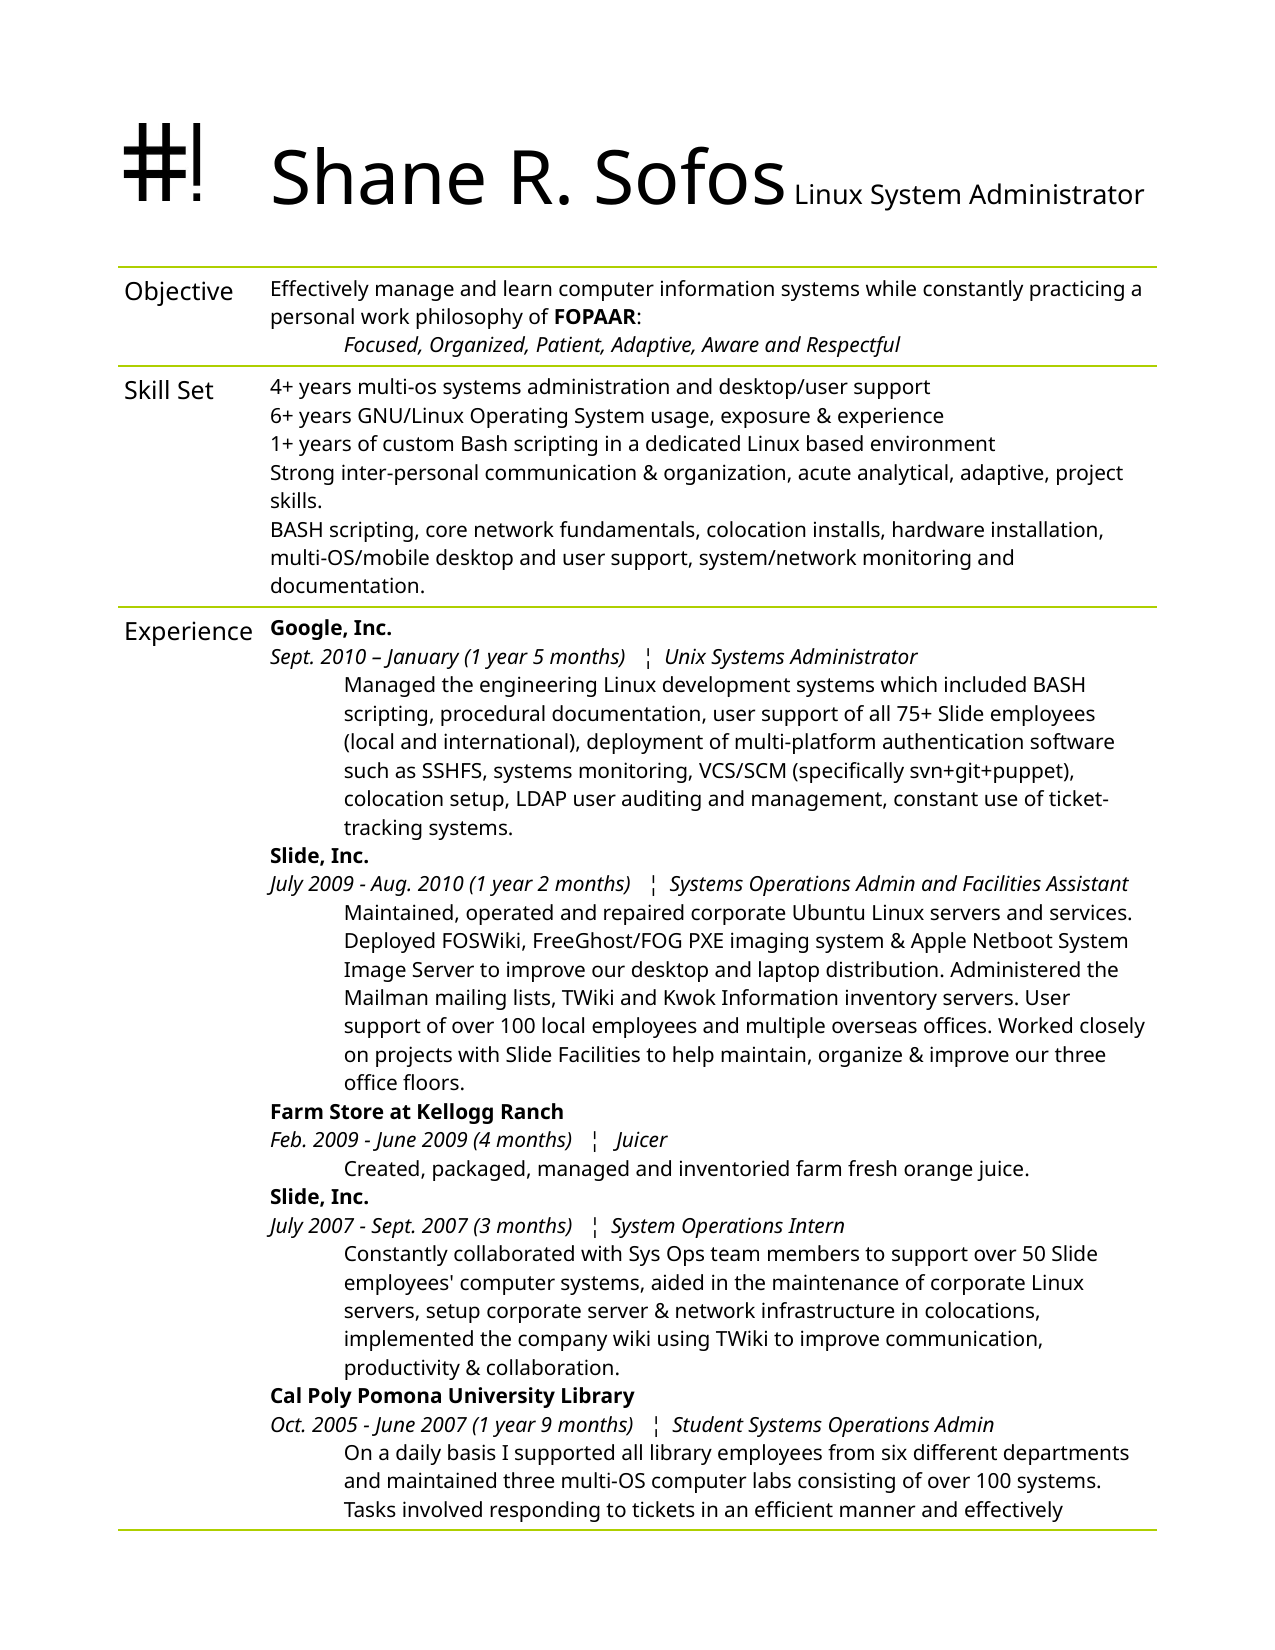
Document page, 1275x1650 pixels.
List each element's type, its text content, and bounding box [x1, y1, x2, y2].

picture [123, 123, 201, 201]
table_header [118, 118, 264, 266]
table_cell Effectively manage and learn computer information systems while constantly practicing a personal work philosophy of FOPAAR: Focused, Organized, Patient, Adaptive, Aware and Respectful [264, 268, 1157, 365]
table_header Shane R. Sofos Linux System Administrator [264, 118, 1157, 266]
table_cell Objective [118, 268, 264, 365]
table_cell 4+ years multi-os systems administration and desktop/user support 6+ years GNU/Linux Operating System usage, exposure & experience 1+ years of custom Bash scripting in a dedicated Linux based environment Strong inter-personal communication & organization, acute analytical, adaptive, project skills. BASH scripting, core network fundamentals, colocation installs, hardware installation, multi-OS/mobile desktop and user support, system/network monitoring and documentation. [264, 367, 1157, 606]
table_cell Experience [118, 608, 264, 1529]
table_cell Google, Inc. Sept. 2010 – January (1 year 5 months) ¦ Unix Systems Administrator Managed the engineering Linux development systems which included BASH scripting, procedural documentation, user support of all 75+ Slide employees (local and international), deployment of multi-platform authentication software such as SSHFS, systems monitoring, VCS/SCM (specifically svn+git+puppet), colocation setup, LDAP user auditing and management, constant use of ticket-tracking systems. Slide, Inc. July 2009 - Aug. 2010 (1 year 2 months) ¦ Systems Operations Admin and Facilities Assistant Maintained, operated and repaired corporate Ubuntu Linux servers and services. Deployed FOSWiki, FreeGhost/FOG PXE imaging system & Apple Netboot System Image Server to improve our desktop and laptop distribution. Administered the Mailman mailing lists, TWiki and Kwok Information inventory servers. User support of over 100 local employees and multiple overseas offices. Worked closely on projects with Slide Facilities to help maintain, organize & improve our three office floors. Farm Store at Kellogg Ranch Feb. 2009 - June 2009 (4 months) ¦ Juicer Created, packaged, managed and inventoried farm fresh orange juice. Slide, Inc. July 2007 - Sept. 2007 (3 months) ¦ System Operations Intern Constantly collaborated with Sys Ops team members to support over 50 Slide employees' computer systems, aided in the maintenance of corporate Linux servers, setup corporate server & network infrastructure in colocations, implemented the company wiki using TWiki to improve communication, productivity & collaboration. Cal Poly Pomona University Library Oct. 2005 - June 2007 (1 year 9 months) ¦ Student Systems Operations Admin On a daily basis I supported all library employees from six different departments and maintained three multi-OS computer labs consisting of over 100 systems. Tasks involved responding to tickets in an efficient manner and effectively [264, 608, 1157, 1529]
table_cell Skill Set [118, 367, 264, 606]
